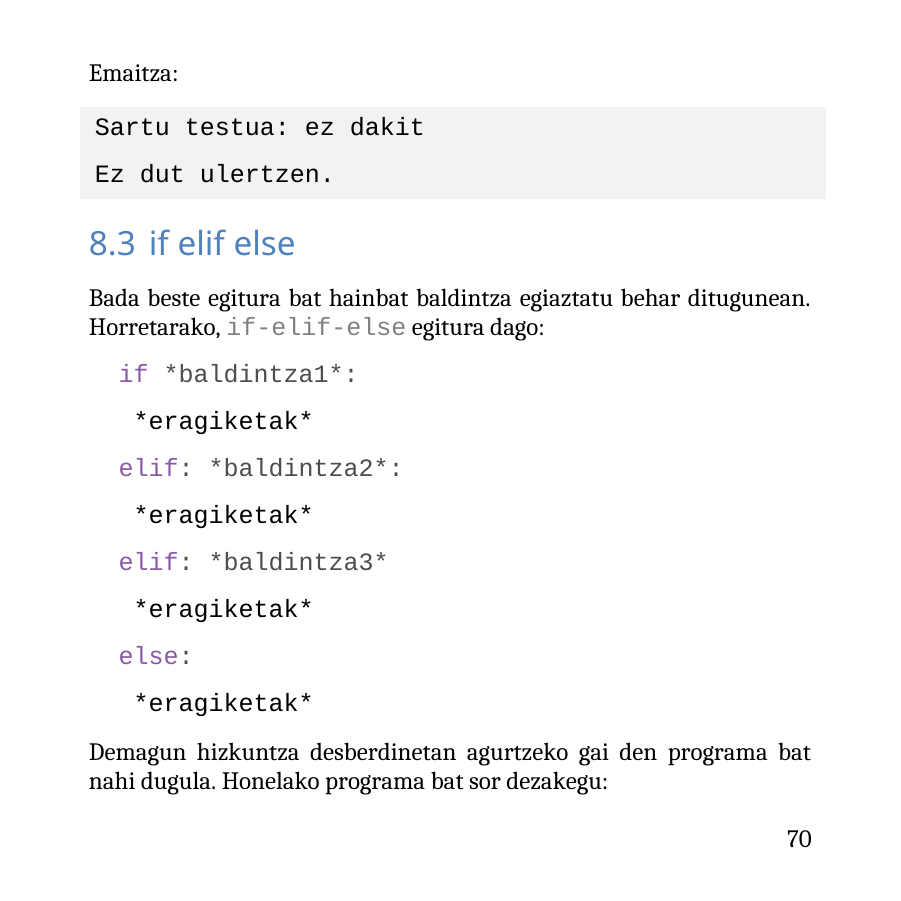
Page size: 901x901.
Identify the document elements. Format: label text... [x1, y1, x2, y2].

subtitle if elif else [89, 219, 811, 265]
text elif: *baldintza3* [118, 549, 811, 578]
text *eragiketak* [118, 691, 811, 719]
text Ez dut ulertzen. [86, 154, 820, 192]
text Emaitza: [89, 59, 811, 88]
text else: [118, 644, 811, 672]
text Demagun hizkuntza desberdinetan agurtzeko gai den programa bat nahi dugula. Honelako programa bat sor dezakegu: [89, 738, 811, 795]
text *eragiketak* [118, 597, 811, 625]
text elif: *baldintza2*: [118, 455, 811, 484]
text Bada beste egitura bat hainbat baldintza egiaztatu behar ditugunean. Horretarako, if-elif-else egitura dago: [89, 284, 811, 342]
text if *baldintza1*: [118, 361, 811, 389]
text *eragiketak* [118, 408, 811, 437]
text *eragiketak* [118, 502, 811, 531]
text Sartu testua: ez dakit [86, 113, 820, 143]
